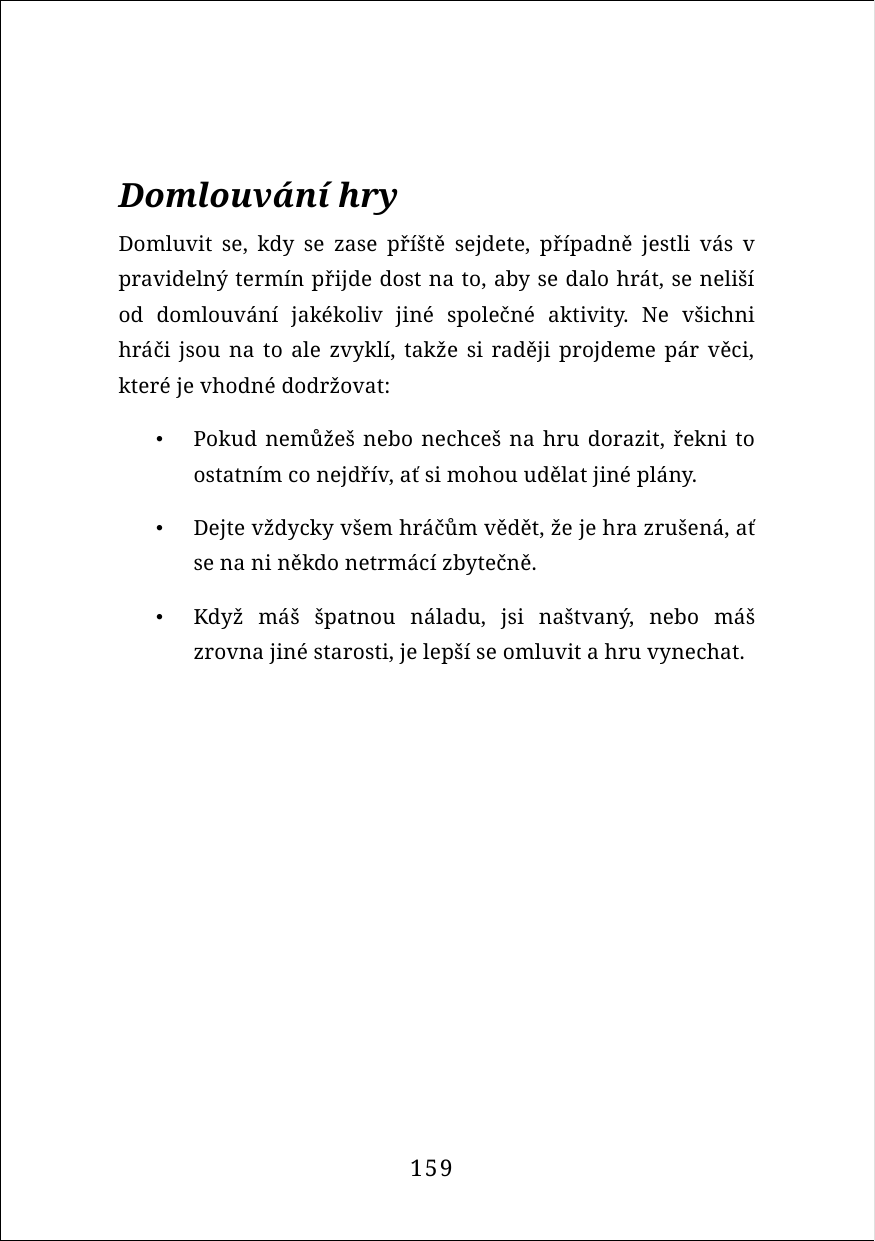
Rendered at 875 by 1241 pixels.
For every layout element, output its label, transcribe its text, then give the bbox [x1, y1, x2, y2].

text Domluvit se, kdy se zase příště sejdete, případně jestli vás v pravidelný termín přijde dost na to, aby se dalo hrát, se neliší od domlouvání jakékoliv jiné společné aktivity. Ne všichni hráči jsou na to ale zvyklí, takže si raději projdeme pár věci, které je vhodné dodržovat: [118, 229, 756, 399]
list Dejte vždycky všem hráčům vědět, že je hra zrušená, ať se na ni někdo netrmácí zbytečně. [156, 513, 756, 577]
list Pokud nemůžeš nebo nechceš na hru dorazit, řekni to ostatním co nejdřív, ať si mohou udělat jiné plány. [156, 424, 756, 488]
list Když máš špatnou náladu, jsi naštvaný, nebo máš zrovna jiné starosti, je lepší se omluvit a hru vynechat. [156, 602, 756, 666]
subtitle Domlouvání hry [118, 172, 756, 217]
